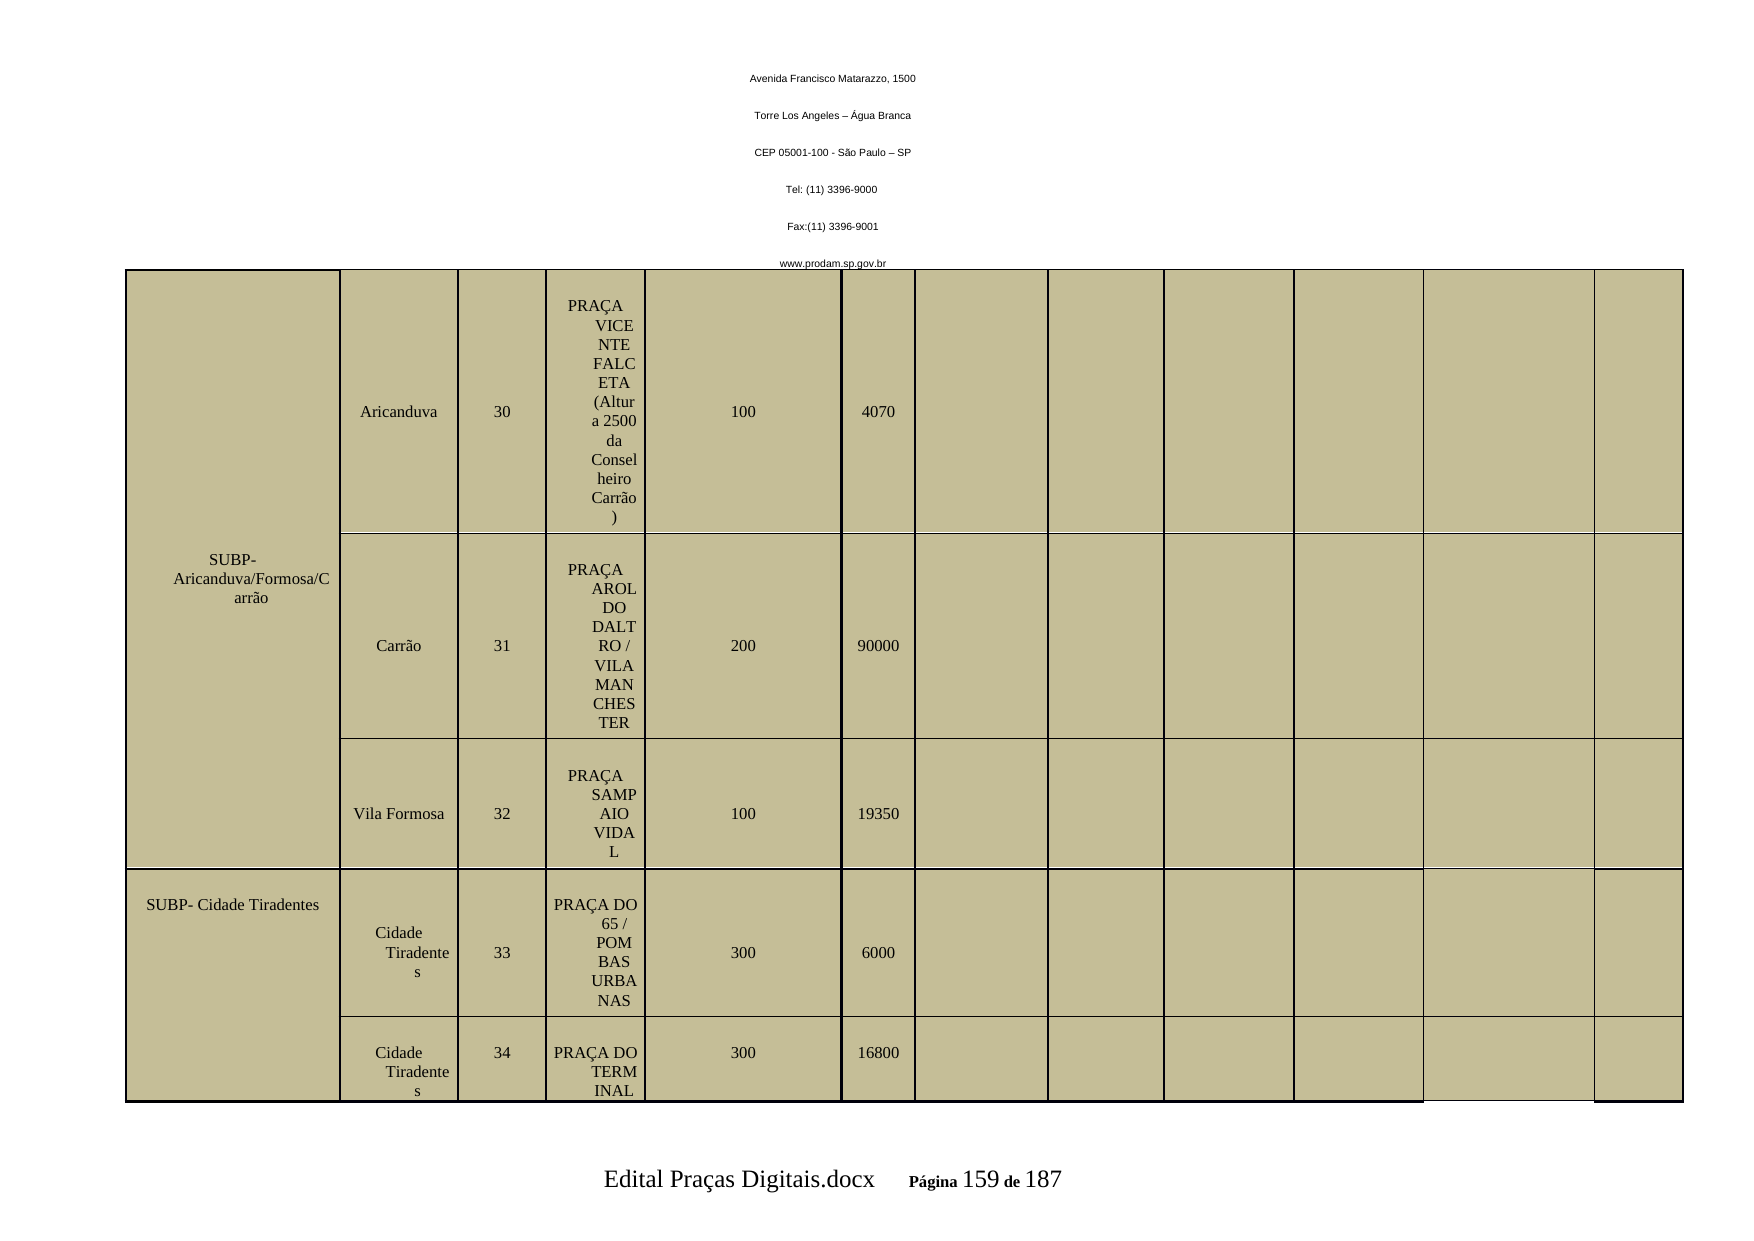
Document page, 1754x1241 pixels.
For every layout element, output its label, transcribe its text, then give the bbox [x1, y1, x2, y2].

table_cell [1165, 534, 1293, 738]
table_cell [1049, 1017, 1163, 1100]
table_cell 16800 [843, 1017, 914, 1100]
table_cell PRAÇA DO 65 / POMBAS URBANAS [547, 870, 644, 1016]
table_cell [1424, 1017, 1594, 1100]
table_cell [1165, 270, 1293, 532]
table_cell PRAÇA DO TERMINAL [547, 1017, 644, 1100]
table_cell [916, 270, 1047, 532]
table_cell PRAÇA VICENTE FALCETA (Altura 2500 da Conselheiro Carrão) [547, 270, 644, 532]
table_cell [1295, 270, 1423, 532]
table_cell [1049, 870, 1163, 1016]
table_cell 4070 [843, 270, 914, 532]
table_cell [1295, 870, 1423, 1016]
table_cell PRAÇA AROLDO DALTRO / VILA MANCHESTER [547, 534, 644, 738]
table_cell [916, 870, 1047, 1016]
table_cell 100 [646, 270, 840, 532]
table_cell 6000 [843, 870, 914, 1016]
table_cell [1049, 739, 1163, 867]
table_cell 34 [459, 1017, 545, 1100]
table_cell [1295, 1017, 1423, 1100]
table_cell Vila Formosa [341, 739, 457, 867]
table_cell 90000 [843, 534, 914, 738]
table_cell 33 [459, 870, 545, 1016]
table_cell 100 [646, 739, 840, 867]
table_cell 32 [459, 739, 545, 867]
table_cell 300 [646, 870, 840, 1016]
table_cell Cidade Tiradentes [341, 1017, 457, 1100]
table_cell [1424, 270, 1594, 532]
table_cell [1295, 534, 1423, 738]
table_cell [1595, 1017, 1682, 1100]
table_cell [916, 739, 1047, 867]
table_cell 30 [459, 270, 545, 532]
table_cell [1595, 739, 1682, 867]
table_cell [916, 1017, 1047, 1100]
table_cell Carrão [341, 534, 457, 738]
table_cell [1424, 534, 1594, 738]
table_cell [1595, 270, 1682, 532]
table_cell [1595, 870, 1682, 1016]
table_cell 31 [459, 534, 545, 738]
table_cell [1424, 869, 1594, 1016]
table_cell [916, 534, 1047, 738]
table_cell [1049, 534, 1163, 738]
table_cell 300 [646, 1017, 840, 1100]
table_cell [1595, 534, 1682, 738]
table_cell [1424, 739, 1594, 867]
table_cell Cidade Tiradentes [341, 870, 457, 1016]
table_cell 19350 [843, 739, 914, 867]
table_cell [1165, 870, 1293, 1016]
table_cell 200 [646, 534, 840, 738]
table_cell SUBP- Aricanduva/Formosa/Carrão [127, 271, 339, 867]
table_cell [1295, 739, 1423, 867]
table_cell Aricanduva [341, 270, 457, 532]
table_cell SUBP- Cidade Tiradentes [127, 870, 339, 1100]
table_cell [1165, 1017, 1293, 1100]
table_cell [1049, 270, 1163, 532]
table_cell [1165, 739, 1293, 867]
table_cell PRAÇA SAMPAIO VIDAL [547, 739, 644, 867]
